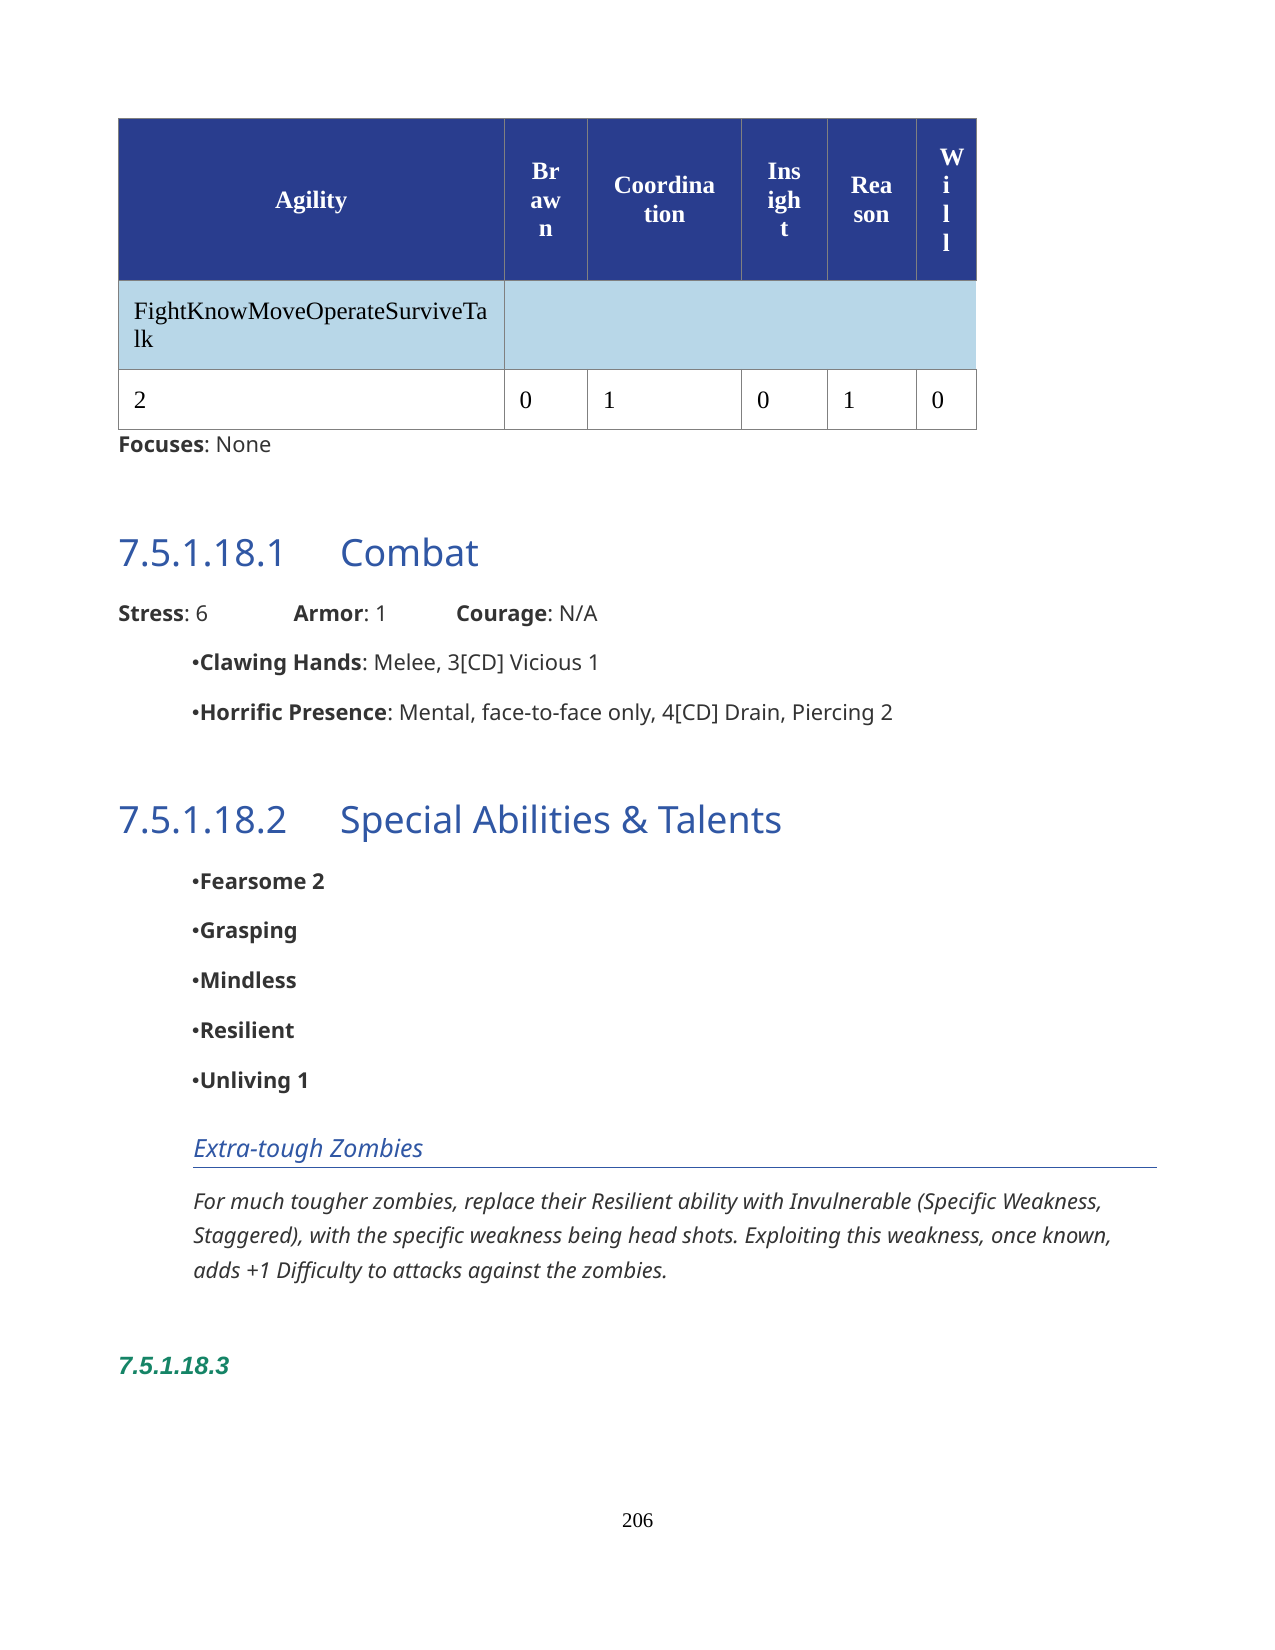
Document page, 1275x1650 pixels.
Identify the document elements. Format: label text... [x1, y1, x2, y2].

table_cell 2 [119, 370, 504, 429]
text Focuses: None [118, 429, 1157, 459]
table_header Agility [119, 119, 504, 280]
list Resilient [118, 1015, 1157, 1045]
table_cell [505, 281, 976, 369]
table_header Will [917, 119, 976, 280]
table_cell 0 [505, 370, 587, 429]
table_cell FightKnowMoveOperateSurviveTalk [119, 281, 504, 369]
subtitle Combat [118, 526, 1157, 577]
list Horrific Presence: Mental, face-to-face only, 4[CD] Drain, Piercing 2 [118, 697, 1157, 727]
list Fearsome 2 [118, 866, 1157, 895]
list Grasping [118, 915, 1157, 945]
table_header Insight [742, 119, 827, 280]
list Mindless [118, 965, 1157, 995]
subtitle Special Abilities & Talents [118, 794, 1157, 845]
text For much tougher zombies, replace their Resilient ability with Invulnerable (Specific Weakness, Staggered), with the specific weakness being head shots. Exploiting this weakness, once known, adds +1 Difficulty to attacks against the zombies. [193, 1186, 1157, 1284]
table_cell 0 [742, 370, 827, 429]
list Unliving 1 [118, 1065, 1157, 1094]
table_cell 1 [588, 370, 741, 429]
table_header Reason [828, 119, 916, 280]
table_cell 1 [828, 370, 916, 429]
table_cell 0 [917, 370, 976, 429]
list Clawing Hands: Melee, 3[CD] Vicious 1 [118, 647, 1157, 677]
table_header Coordination [588, 119, 741, 280]
table_header Brawn [505, 119, 587, 280]
subtitle Extra-tough Zombies [193, 1130, 1157, 1167]
text Stress: 6 Armor: 1 Courage: N/A [118, 598, 1157, 627]
